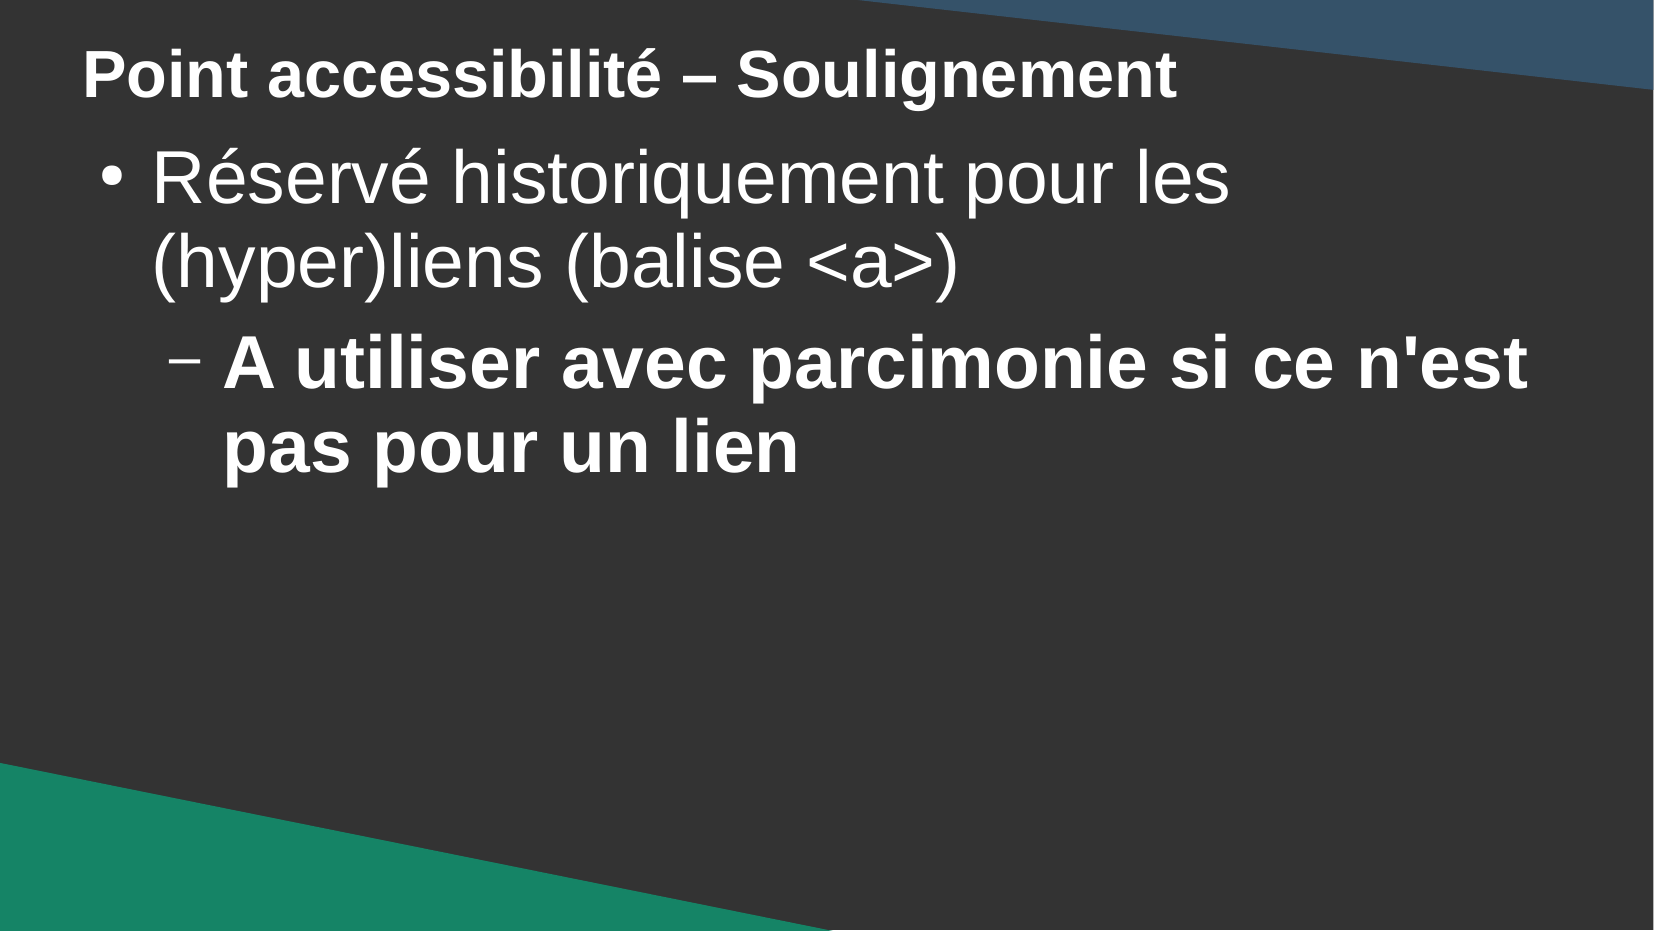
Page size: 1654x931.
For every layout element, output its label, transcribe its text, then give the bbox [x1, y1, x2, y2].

title Point accessibilité – Soulignement [82, 37, 1571, 122]
text_box [0, 762, 834, 931]
list Réservé historiquement pour les (hyper)liens (balise <a>) A utiliser avec parcimonie si ce n'est pas pour un lien [80, 135, 1605, 544]
text_box [857, 0, 1654, 90]
